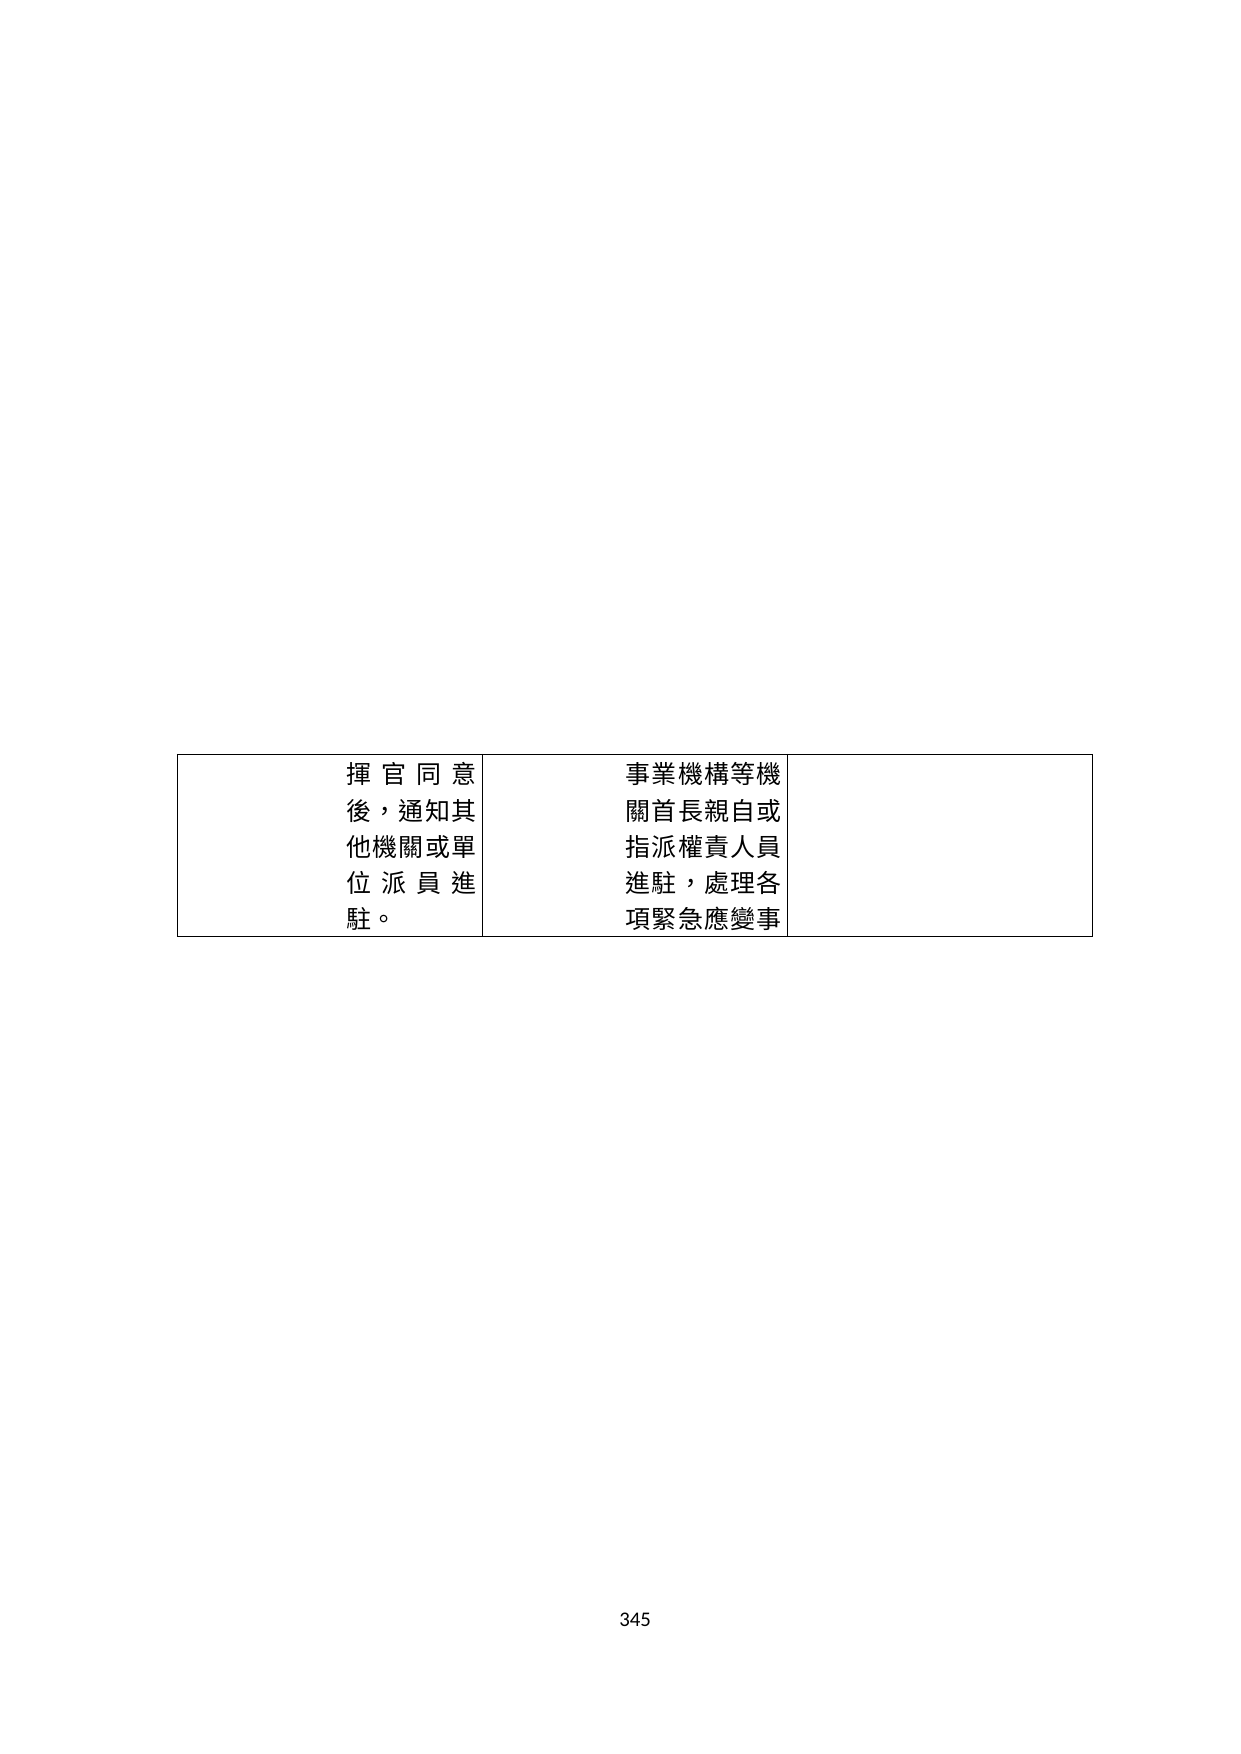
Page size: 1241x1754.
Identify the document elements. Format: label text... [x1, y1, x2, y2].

table_cell 揮官同意後，通知其他機關或單位派員進駐。 [178, 755, 482, 936]
table_cell 事業機構等機關首長親自或指派權責人員進駐，處理各項緊急應變事 [483, 755, 787, 936]
table_cell [788, 755, 1092, 936]
